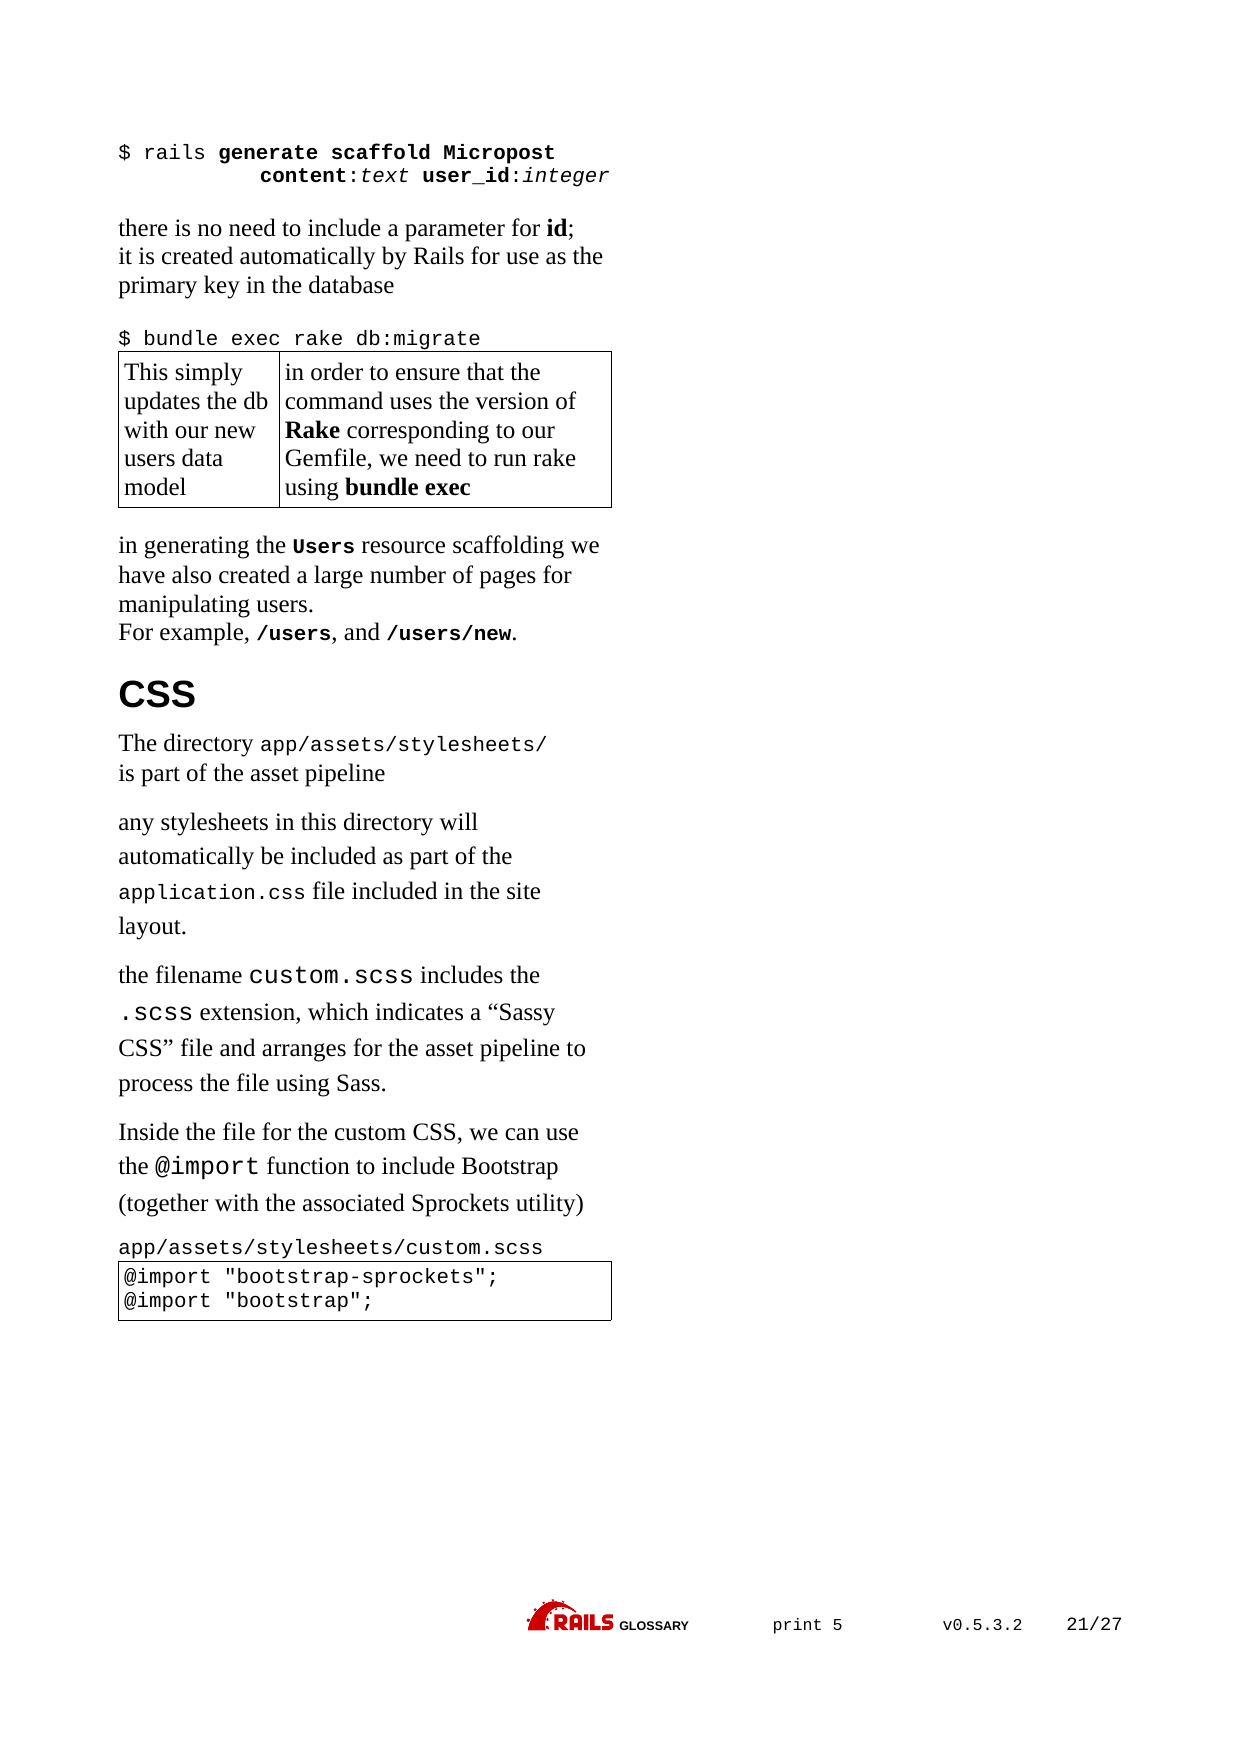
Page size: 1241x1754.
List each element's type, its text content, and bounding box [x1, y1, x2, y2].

text primary key in the database [118, 270, 611, 299]
subtitle CSS [118, 672, 611, 716]
text is part of the asset pipeline [118, 758, 611, 787]
text Inside the file for the custom CSS, we can use the @import function to include Bootstrap (together with the associated Sprockets utility) [118, 1117, 611, 1217]
text For example, /users, and /users/new. [118, 617, 611, 647]
text any stylesheets in this directory will automatically be included as part of the application.css file included in the site layout. [118, 807, 611, 940]
text $ rails generate scaffold Micropost [118, 142, 611, 165]
table_header @import "bootstrap-sprockets"; @import "bootstrap"; [119, 1262, 611, 1319]
text the filename custom.scss includes the .scss extension, which indicates a “Sassy CSS” file and arranges for the asset pipeline to process the file using Sass. [118, 960, 611, 1097]
text in generating the Users resource scaffolding we have also created a large number of pages for manipulating users. [118, 530, 611, 617]
text $ bundle exec rake db:migrate [118, 328, 611, 351]
table_header in order to ensure that the command uses the version of Rake corresponding to our Gemfile, we need to run rake using bundle exec [280, 352, 611, 507]
text it is created automatically by Rails for use as the [118, 241, 611, 270]
text content:text user_id:integer [118, 165, 611, 189]
text app/assets/stylesheets/custom.scss [118, 1237, 611, 1261]
text The directory app/assets/stylesheets/ [118, 728, 611, 758]
text there is no need to include a parameter for id; [118, 213, 611, 241]
table_header This simply updates the db with our new users data model [119, 352, 279, 507]
